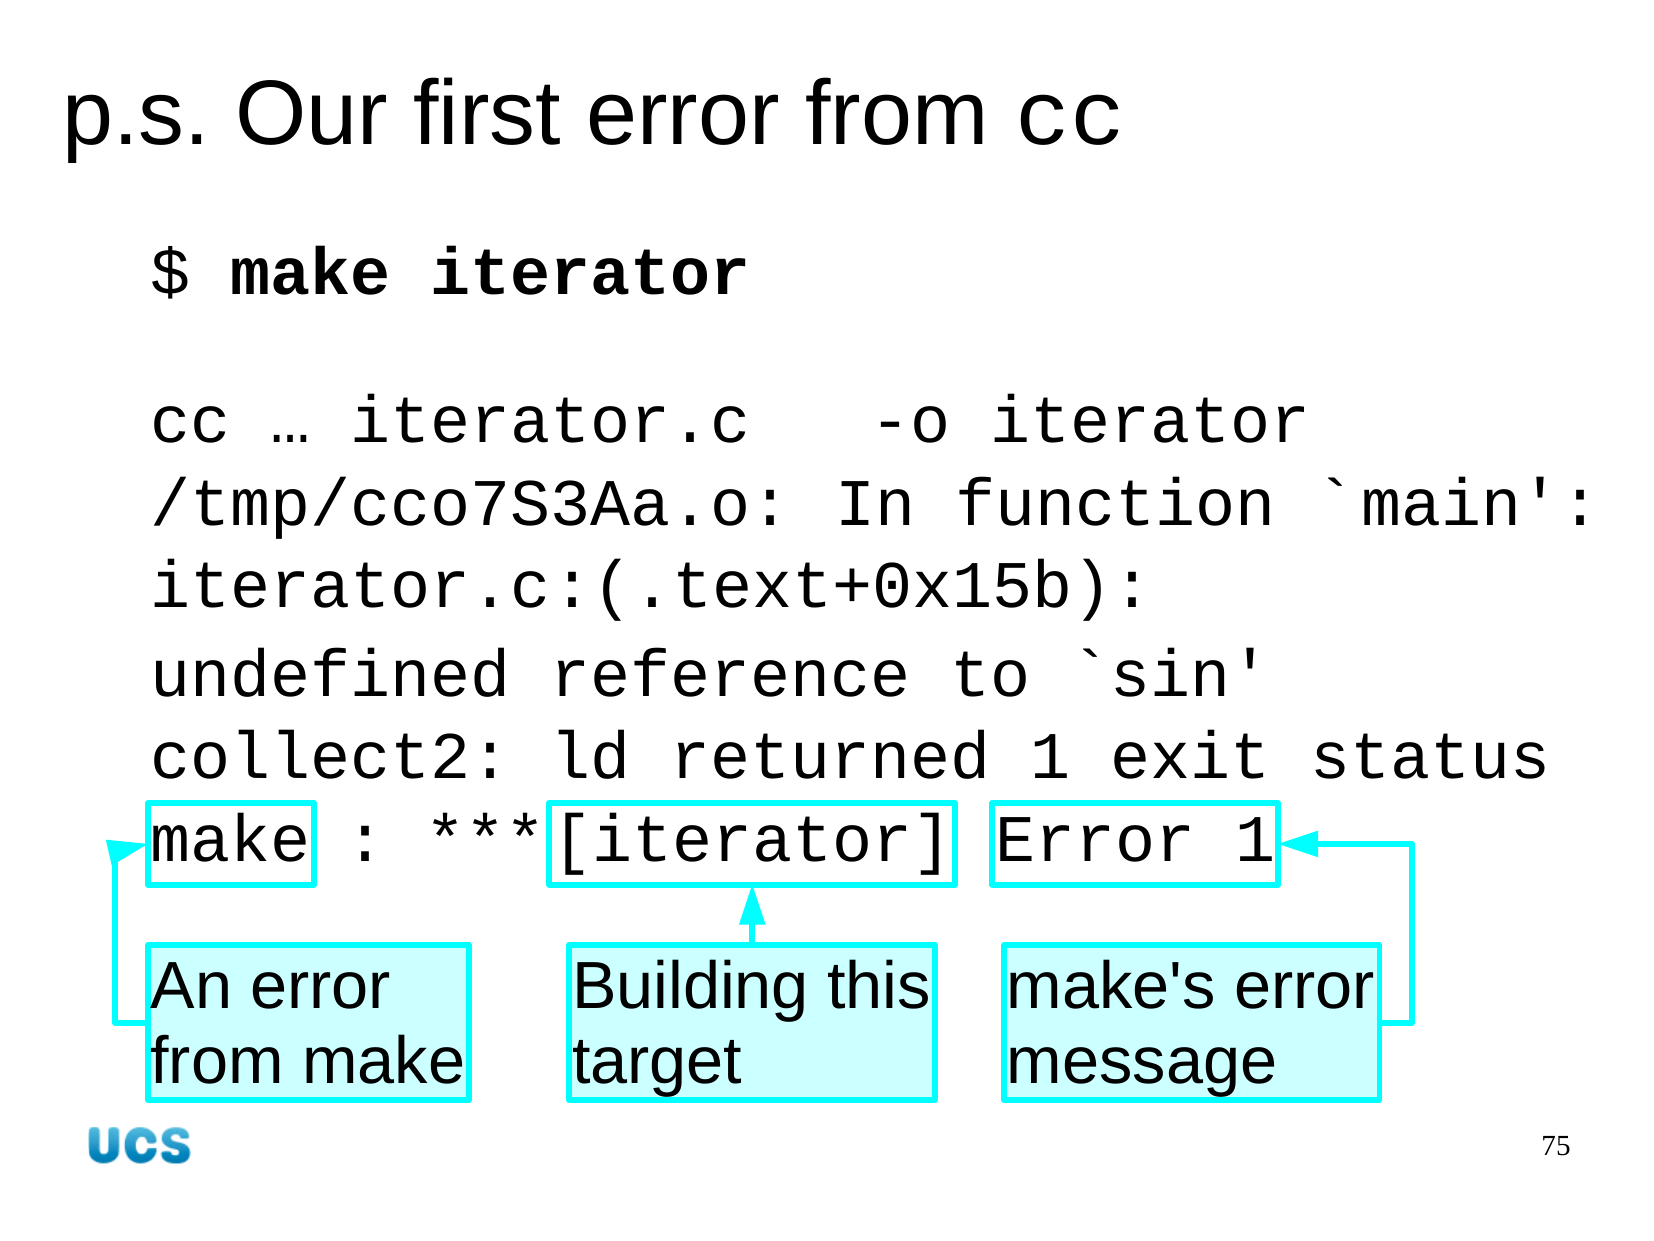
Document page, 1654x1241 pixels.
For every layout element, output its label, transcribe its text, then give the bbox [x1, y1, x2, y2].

text_box undefined reference to `sin' [147, 637, 1274, 720]
text_box $ make iterator [147, 236, 754, 318]
text_box Building this target [569, 944, 936, 1101]
text_box iterator.c [147, 549, 549, 631]
text_box main [1358, 466, 1525, 549]
text_box p.s. Our first error from cc [59, 59, 1129, 176]
picture [88, 1126, 191, 1165]
text_box make's error message [1003, 944, 1380, 1101]
text_box An error from make [147, 944, 470, 1101]
text_box :(.text+0x15b): [549, 549, 1156, 631]
text_box collect2: ld returned 1 exit status [147, 720, 1554, 802]
text_box /tmp/cco7S3Aa.o: [147, 466, 794, 549]
text_box : *** [342, 803, 549, 885]
text_box ': [1525, 466, 1604, 549]
text_box [iterator] [549, 803, 956, 885]
text_box Error 1 [992, 803, 1279, 885]
text_box cc … iterator.c -o iterator [147, 383, 1314, 466]
text_box In function ` [832, 466, 1358, 549]
text_box make [147, 803, 314, 885]
